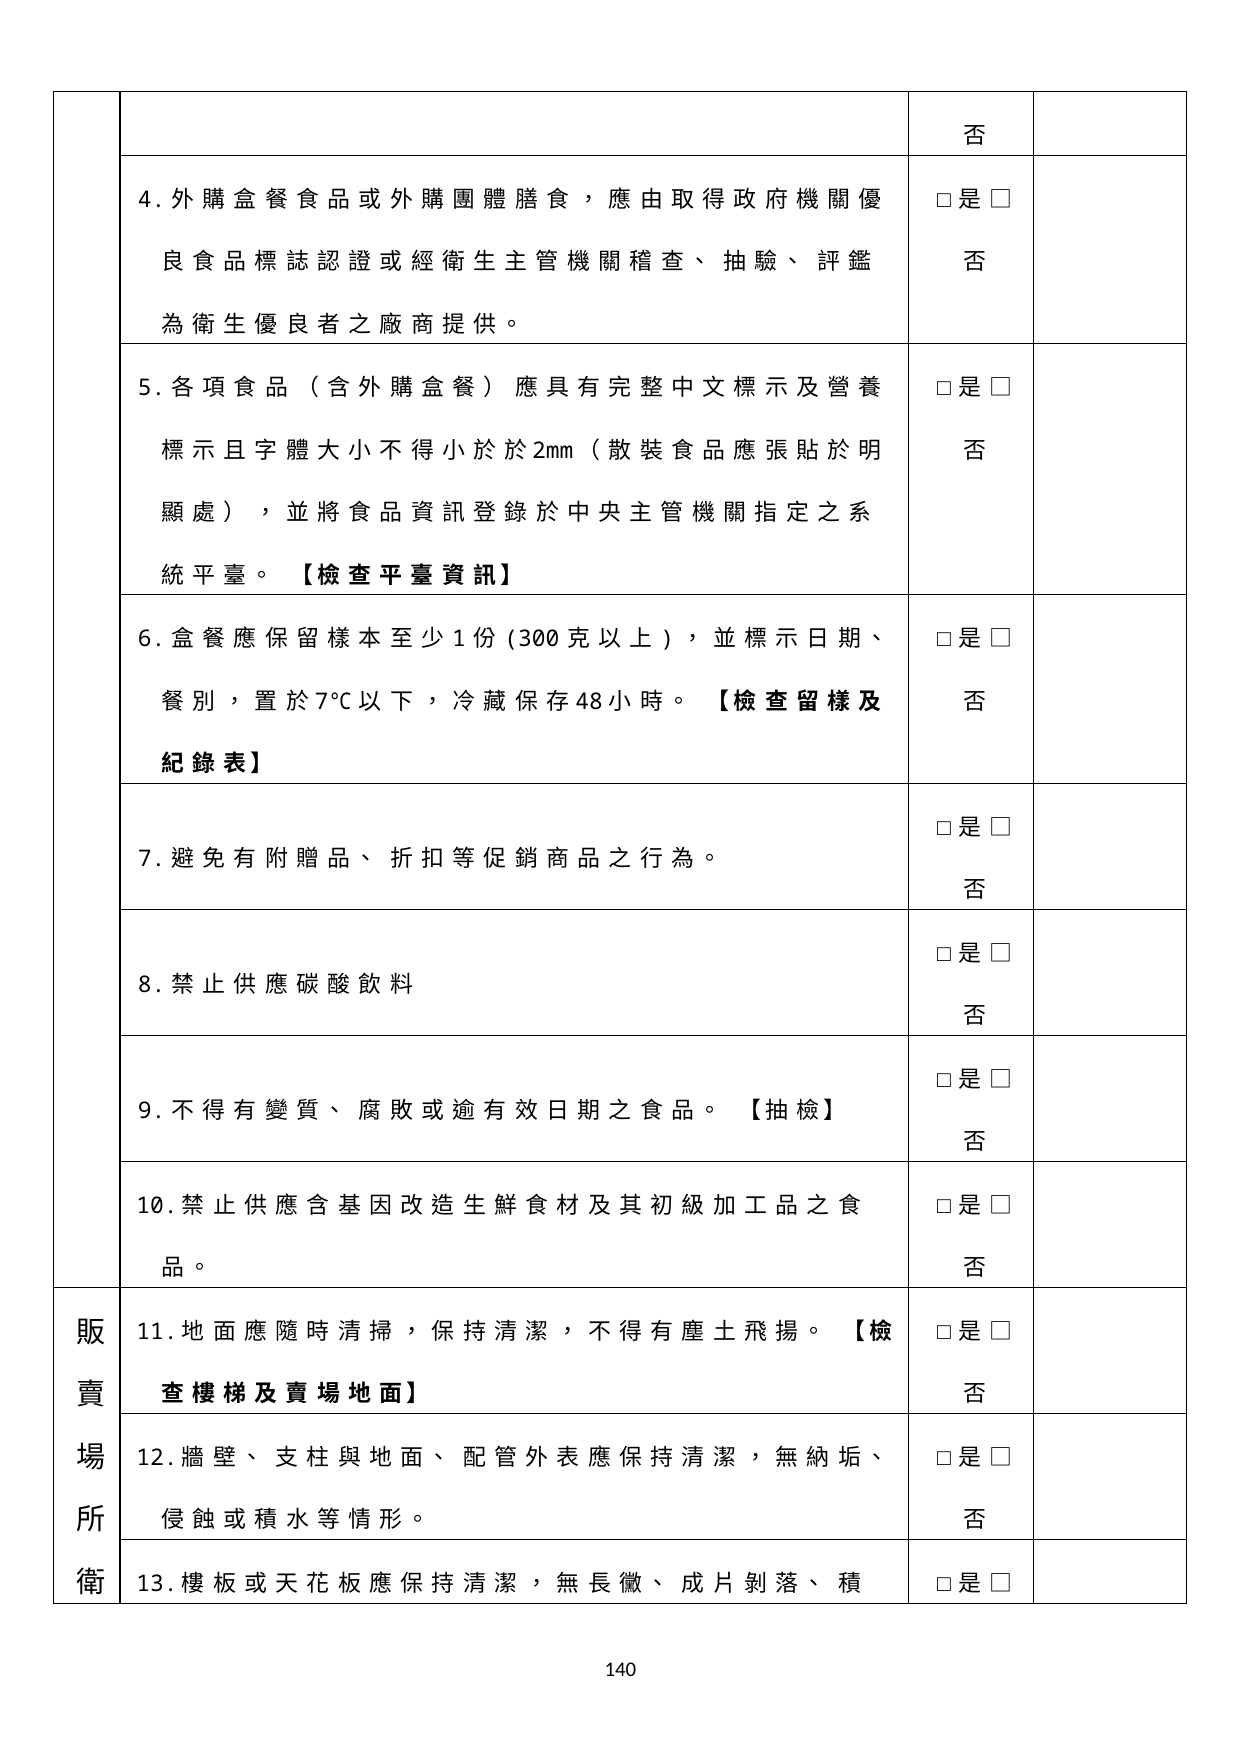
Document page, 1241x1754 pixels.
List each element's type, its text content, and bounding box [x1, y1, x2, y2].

table_cell 8.禁止供應碳酸飲料 [121, 910, 908, 1035]
table_cell 7.避免有附贈品、折扣等促銷商品之行為。 [121, 784, 908, 909]
table_cell [1034, 92, 1186, 154]
table_cell □是□ [909, 1540, 1033, 1602]
table_cell □是□否 [909, 1288, 1033, 1413]
table_cell □是□否 [909, 156, 1033, 343]
table_cell 9.不得有變質、腐敗或逾有效日期之食品。【抽檢】 [121, 1036, 908, 1161]
table_cell 11.地面應隨時清掃，保持清潔，不得有塵土飛揚。【檢查樓梯及賣場地面】 [121, 1288, 908, 1413]
table_cell [1034, 156, 1186, 343]
table_cell 否 [909, 92, 1033, 154]
table_cell □是□否 [909, 1414, 1033, 1539]
table_cell [121, 92, 908, 154]
table_cell [1034, 910, 1186, 1035]
table_cell 6.盒餐應保留樣本至少1份(300克以上)，並標示日期、餐別，置於7℃以下，冷藏保存48小時。【檢查留樣及紀錄表】 [121, 595, 908, 783]
table_cell [1034, 1162, 1186, 1287]
table_cell □是□否 [909, 910, 1033, 1035]
table_cell □是□否 [909, 595, 1033, 783]
table_cell [1034, 1540, 1186, 1602]
table_cell □是□否 [909, 344, 1033, 594]
table_cell [1034, 1288, 1186, 1413]
table_cell 12.牆壁、支柱與地面、配管外表應保持清潔，無納垢、侵蝕或積水等情形。 [121, 1414, 908, 1539]
table_cell [1034, 344, 1186, 594]
table_cell 販賣 場 所 衛 [54, 1288, 119, 1602]
table_cell 13.樓板或天花板應保持清潔，無長黴、成片剝落、積 [121, 1540, 908, 1602]
table_cell [1034, 595, 1186, 783]
table_cell 10.禁止供應含基因改造生鮮食材及其初級加工品之食品。 [121, 1162, 908, 1287]
table_cell [54, 92, 119, 1287]
table_cell 5.各項食品（含外購盒餐）應具有完整中文標示及營養標示且字體大小不得小於於2mm（散裝食品應張貼於明顯處），並將食品資訊登錄於中央主管機關指定之系統平臺。【檢查平臺資訊】 [121, 344, 908, 594]
table_cell □是□否 [909, 1036, 1033, 1161]
table_cell □是□否 [909, 784, 1033, 909]
table_cell [1034, 784, 1186, 909]
table_cell [1034, 1414, 1186, 1539]
table_cell [1034, 1036, 1186, 1161]
table_cell □是□否 [909, 1162, 1033, 1287]
table_cell 4.外購盒餐食品或外購團體膳食，應由取得政府機關優良食品標誌認證或經衛生主管機關稽查、抽驗、評鑑為衛生優良者之廠商提供。 [121, 156, 908, 343]
